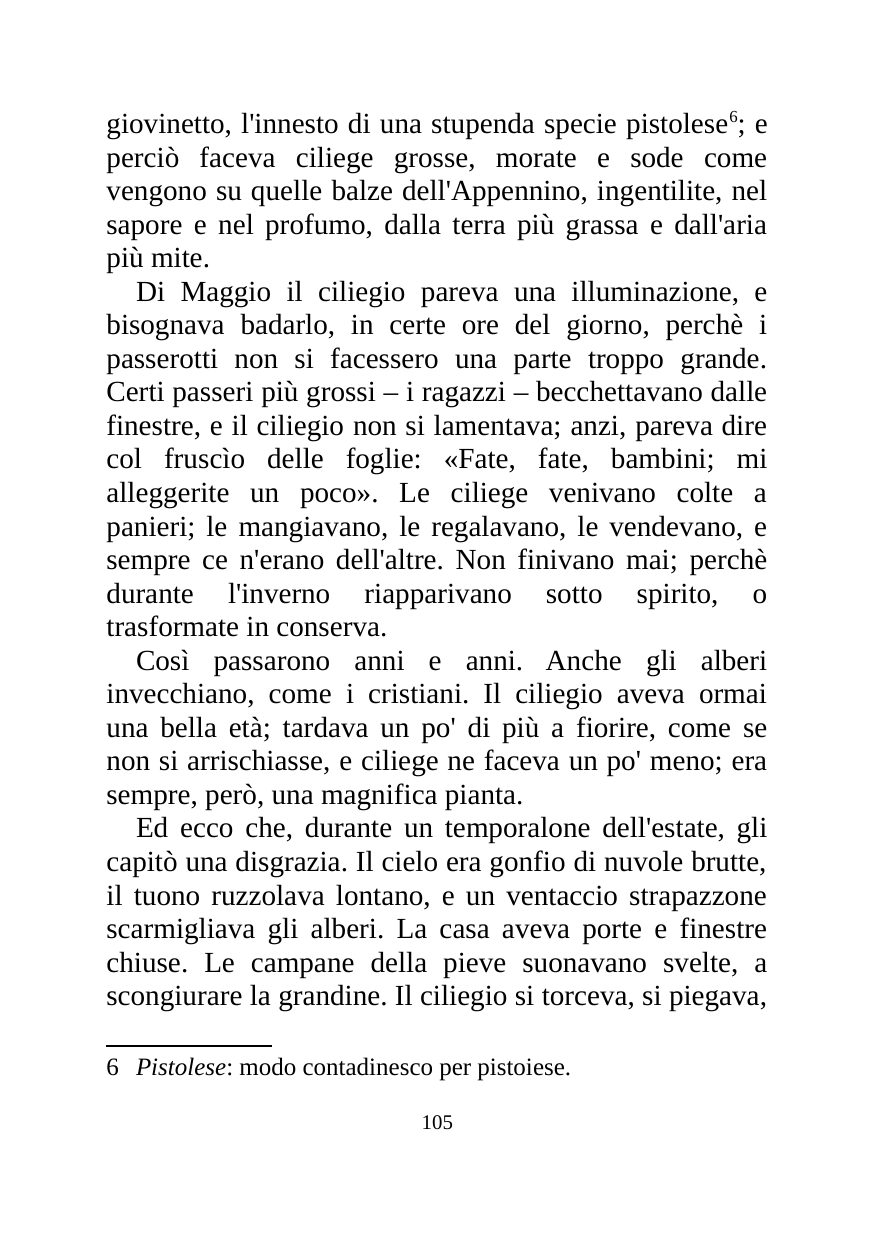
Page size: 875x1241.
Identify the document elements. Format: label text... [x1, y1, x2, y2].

text Di Maggio il ciliegio pareva una illuminazione, e bisognava badarlo, in certe ore del giorno, perchè i passerotti non si facessero una parte troppo grande. Certi passeri più grossi – i ragazzi – becchettavano dalle finestre, e il ciliegio non si lamentava; anzi, pareva dire col fruscìo delle foglie: «Fate, fate, bambini; mi alleggerite un poco». Le ciliege venivano colte a panieri; le mangiavano, le regalavano, le vendevano, e sempre ce n'erano dell'altre. Non finivano mai; perchè durante l'inverno riapparivano sotto spirito, o trasformate in conserva. [106, 274, 768, 643]
text giovinetto, l'innesto di una stupenda specie pistolese; e perciò faceva ciliege grosse, morate e sode come vengono su quelle balze dell'Appennino, ingentilite, nel sapore e nel profumo, dalla terra più grassa e dall'aria più mite. [106, 106, 768, 274]
text Pistolese: modo contadinesco per pistoiese. [106, 1052, 768, 1080]
text Così passarono anni e anni. Anche gli alberi invecchiano, come i cristiani. Il ciliegio aveva ormai una bella età; tardava un po' di più a fiorire, come se non si arrischiasse, e ciliege ne faceva un po' meno; era sempre, però, una magnifica pianta. [106, 643, 768, 811]
text Ed ecco che, durante un temporalone dell'estate, gli capitò una disgrazia. Il cielo era gonfio di nuvole brutte, il tuono ruzzolava lontano, e un ventaccio strapazzone scarmigliava gli alberi. La casa aveva porte e finestre chiuse. Le campane della pieve suonavano svelte, a scongiurare la grandine. Il ciliegio si torceva, si piegava, [106, 811, 768, 1012]
